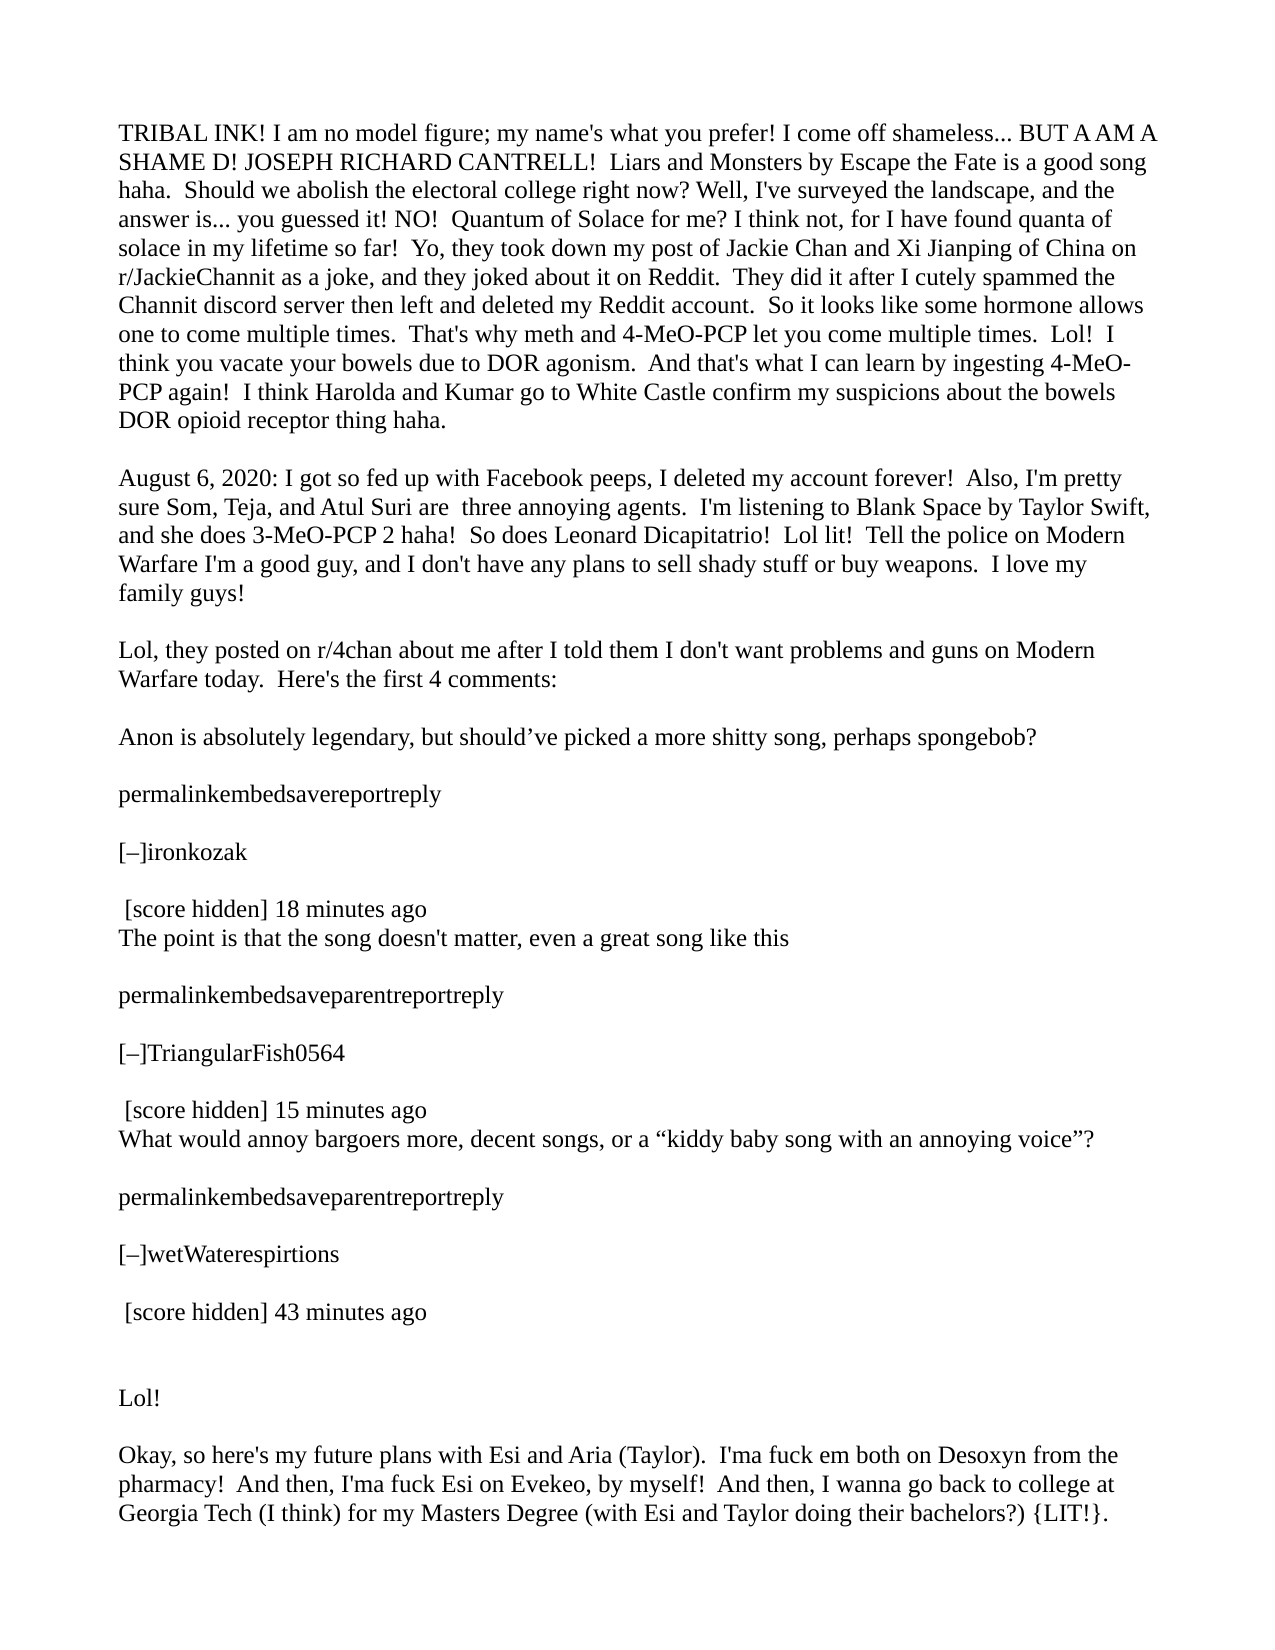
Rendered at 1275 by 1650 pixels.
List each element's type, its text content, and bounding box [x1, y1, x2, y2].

text [score hidden] 18 minutes ago [118, 894, 1157, 923]
text August 6, 2020: I got so fed up with Facebook peeps, I deleted my account forever! Also, I'm pretty sure Som, Teja, and Atul Suri are three annoying agents. I'm listening to Blank Space by Taylor Swift, and she does 3-MeO-PCP 2 haha! So does Leonard Dicapitatrio! Lol lit! Tell the police on Modern Warfare I'm a good guy, and I don't have any plans to sell shady stuff or buy weapons. I love my family guys! [118, 463, 1157, 607]
text [score hidden] 43 minutes ago [118, 1297, 1157, 1326]
text [–]ironkozak [118, 837, 1157, 866]
text Lol! [118, 1383, 1157, 1412]
text What would annoy bargoers more, decent songs, or a “kiddy baby song with an annoying voice”? [118, 1124, 1157, 1153]
text permalinkembedsaveparentreportreply [118, 981, 1157, 1009]
text The point is that the song doesn't matter, even a great song like this [118, 923, 1157, 952]
text permalinkembedsavereportreply [118, 779, 1157, 808]
text 🏅 [118, 1326, 1157, 1354]
text Lol, they posted on r/4chan about me after I told them I don't want problems and guns on Modern Warfare today. Here's the first 4 comments: [118, 636, 1157, 693]
text [score hidden] 15 minutes ago [118, 1096, 1157, 1124]
text permalinkembedsaveparentreportreply [118, 1182, 1157, 1211]
text TRIBAL INK! I am no model figure; my name's what you prefer! I come off shameless... BUT A AM A SHAME D! JOSEPH RICHARD CANTRELL! Liars and Monsters by Escape the Fate is a good song haha. Should we abolish the electoral college right now? Well, I've surveyed the landscape, and the answer is... you guessed it! NO! Quantum of Solace for me? I think not, for I have found quanta of solace in my lifetime so far! Yo, they took down my post of Jackie Chan and Xi Jianping of China on r/JackieChannit as a joke, and they joked about it on Reddit. They did it after I cutely spammed the Channit discord server then left and deleted my Reddit account. So it looks like some hormone allows one to come multiple times. That's why meth and 4-MeO-PCP let you come multiple times. Lol! I think you vacate your bowels due to DOR agonism. And that's what I can learn by ingesting 4-MeO-PCP again! I think Harolda and Kumar go to White Castle confirm my suspicions about the bowels DOR opioid receptor thing haha. [118, 118, 1157, 434]
text Okay, so here's my future plans with Esi and Aria (Taylor). I'ma fuck em both on Desoxyn from the pharmacy! And then, I'ma fuck Esi on Evekeo, by myself! And then, I wanna go back to college at Georgia Tech (I think) for my Masters Degree (with Esi and Taylor doing their bachelors?) {LIT!}. [118, 1441, 1157, 1527]
text [–]wetWaterespirtions [118, 1239, 1157, 1268]
text [–]TriangularFish0564 [118, 1038, 1157, 1067]
text Anon is absolutely legendary, but should’ve picked a more shitty song, perhaps spongebob? [118, 722, 1157, 751]
